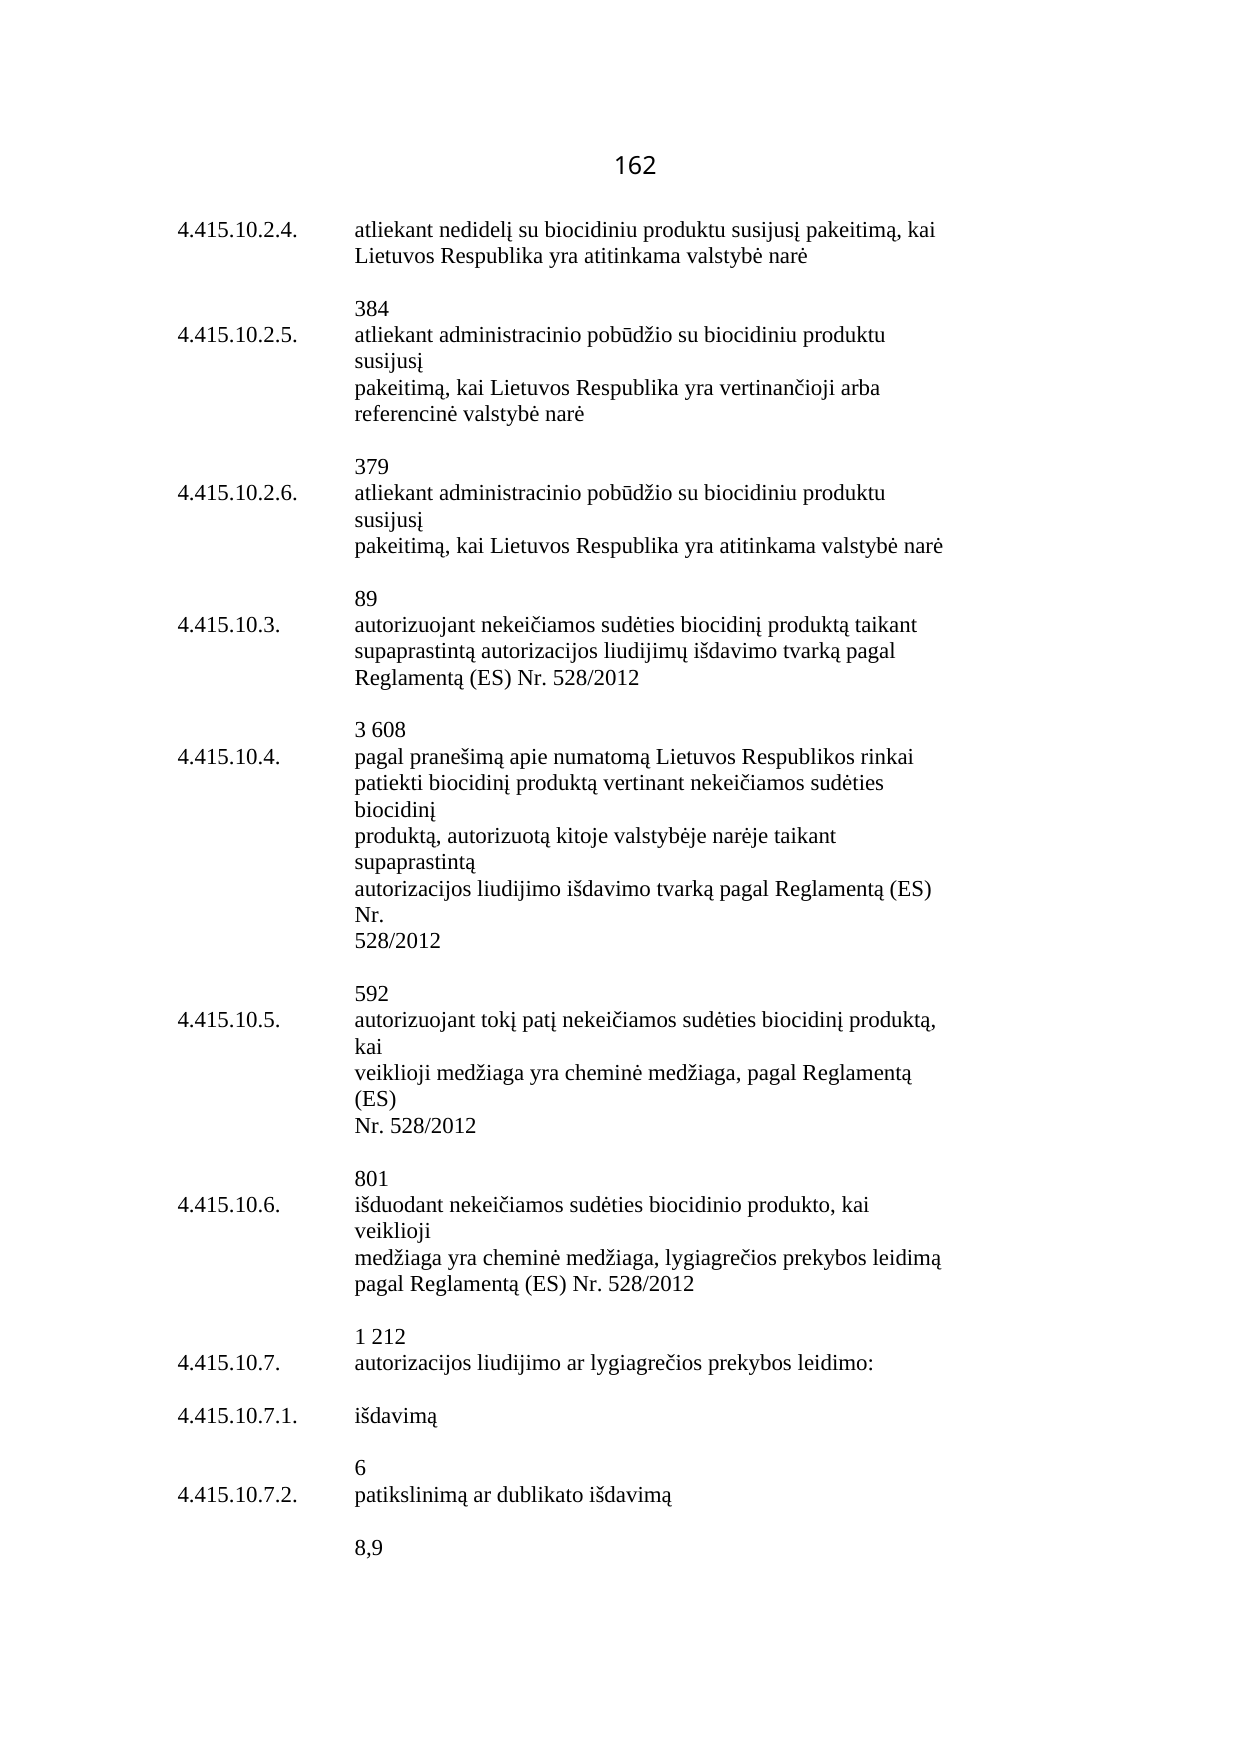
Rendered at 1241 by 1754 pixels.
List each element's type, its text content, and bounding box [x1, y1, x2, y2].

text 4.415.10.2.4. atliekant nedidelį su biocidiniu produktu susijusį pakeitimą, kai [177, 216, 945, 242]
text pakeitimą, kai Lietuvos Respublika yra atitinkama valstybė narė 89 [354, 532, 945, 611]
text 4.415.10.7. autorizacijos liudijimo ar lygiagrečios prekybos leidimo: [177, 1349, 945, 1402]
text Nr. 528/2012 801 [354, 1112, 945, 1191]
text 4.415.10.4. pagal pranešimą apie numatomą Lietuvos Respublikos rinkai [177, 743, 945, 769]
text autorizacijos liudijimo išdavimo tvarką pagal Reglamentą (ES) Nr. [354, 875, 945, 927]
text 4.415.10.6. išduodant nekeičiamos sudėties biocidinio produkto, kai veiklioji [177, 1191, 945, 1244]
text Lietuvos Respublika yra atitinkama valstybė narė 384 [354, 242, 945, 321]
text produktą, autorizuotą kitoje valstybėje narėje taikant supaprastintą [354, 822, 945, 875]
text pagal Reglamentą (ES) Nr. 528/2012 1 212 [354, 1270, 945, 1349]
text 528/2012 592 [354, 927, 945, 1006]
text 4.415.10.7.1. išdavimą 6 [177, 1402, 945, 1481]
text veiklioji medžiaga yra cheminė medžiaga, pagal Reglamentą (ES) [354, 1059, 945, 1112]
text referencinė valstybė narė 379 [354, 400, 945, 479]
text patiekti biocidinį produktą vertinant nekeičiamos sudėties biocidinį [354, 769, 945, 822]
text 4.415.10.2.5. atliekant administracinio pobūdžio su biocidiniu produktu susijusį [177, 321, 945, 374]
text pakeitimą, kai Lietuvos Respublika yra vertinančioji arba [354, 374, 945, 400]
text 4.415.10.5. autorizuojant tokį patį nekeičiamos sudėties biocidinį produktą, kai [177, 1006, 945, 1059]
text 4.415.10.2.6. atliekant administracinio pobūdžio su biocidiniu produktu susijusį [177, 479, 945, 532]
text Reglamentą (ES) Nr. 528/2012 3 608 [354, 664, 945, 743]
text medžiaga yra cheminė medžiaga, lygiagrečios prekybos leidimą [354, 1244, 945, 1270]
text 4.415.10.7.2. patikslinimą ar dublikato išdavimą 8,9 [177, 1481, 945, 1560]
text 4.415.10.3. autorizuojant nekeičiamos sudėties biocidinį produktą taikant [177, 611, 945, 637]
text supaprastintą autorizacijos liudijimų išdavimo tvarką pagal [354, 637, 945, 664]
